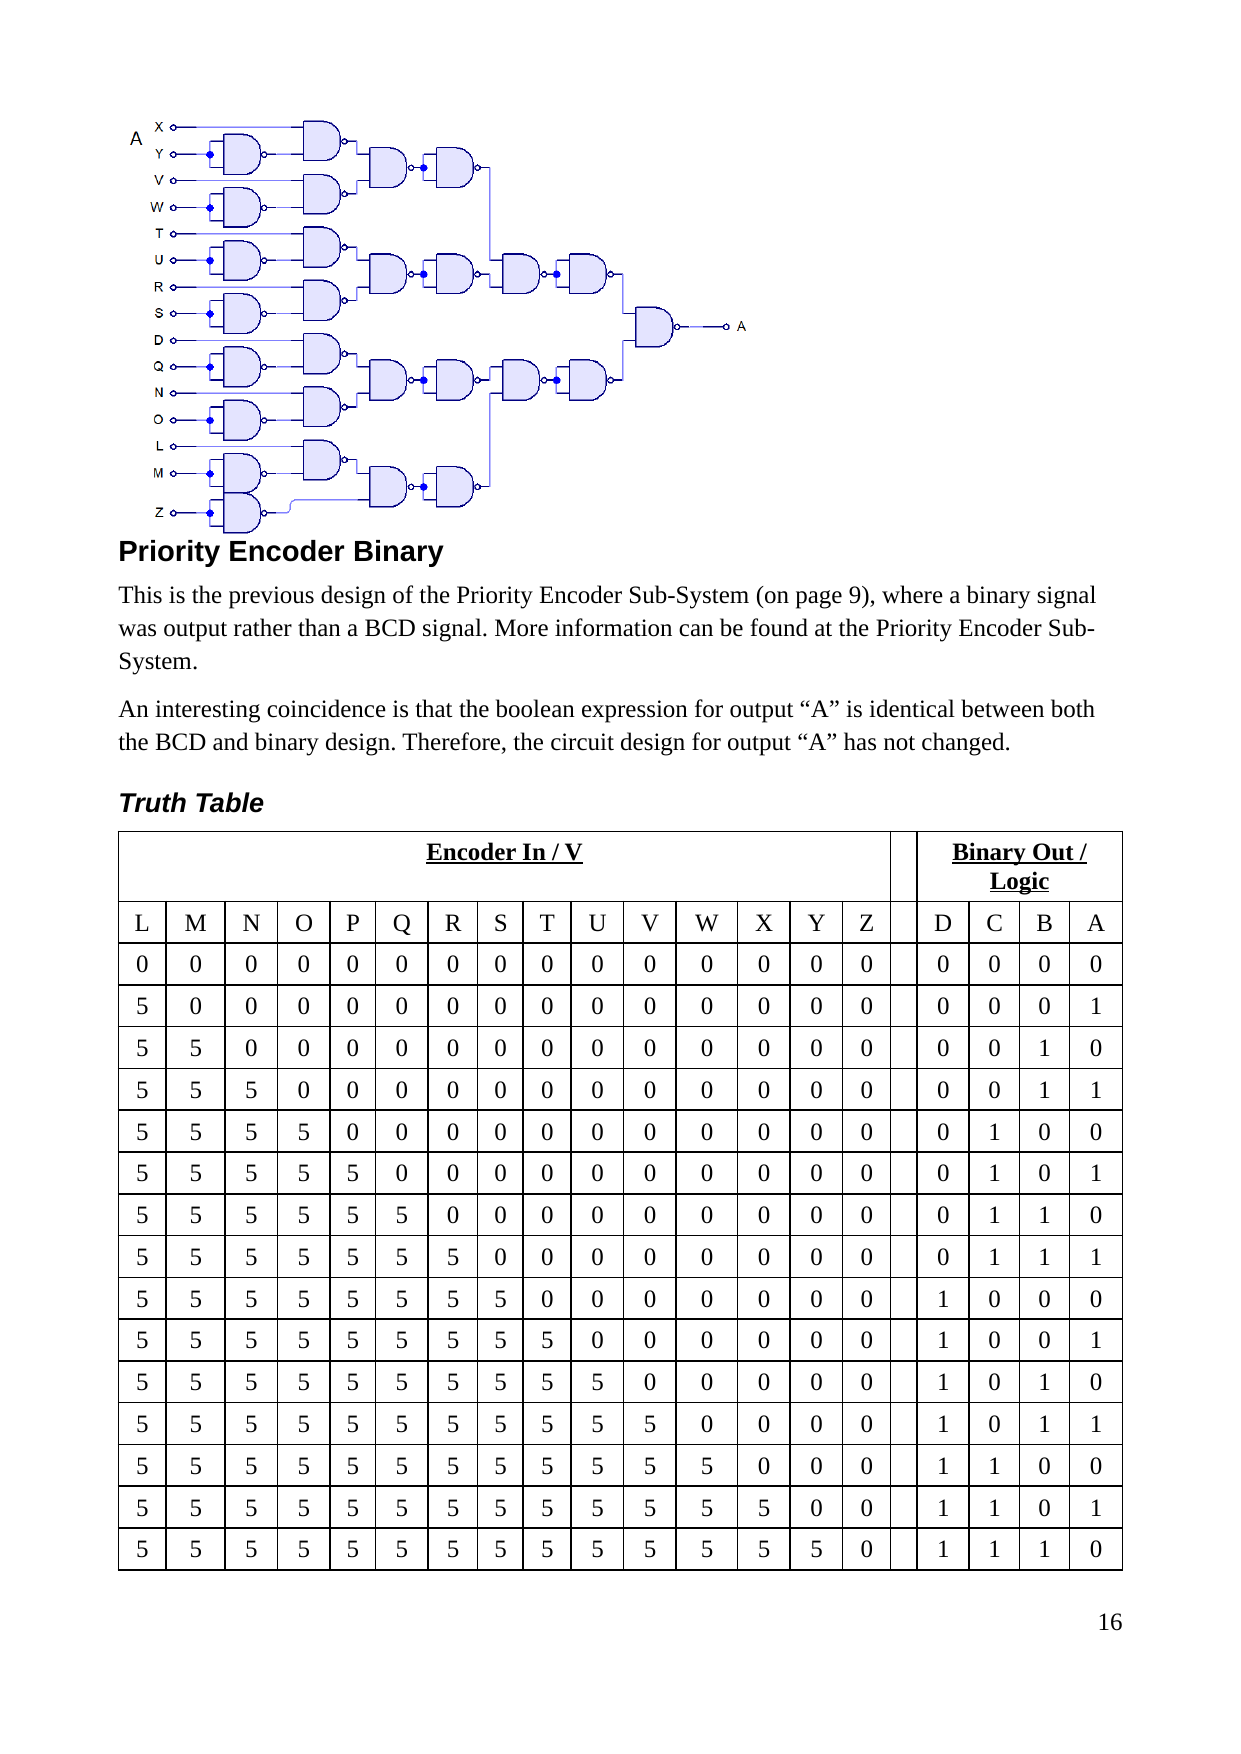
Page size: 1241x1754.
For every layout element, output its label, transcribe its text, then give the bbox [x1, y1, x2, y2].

table_cell Y [791, 902, 842, 942]
table_cell 0 [1070, 1362, 1122, 1402]
table_cell 5 [167, 1027, 224, 1068]
table_cell 0 [843, 986, 890, 1026]
table_header Binary Out / Logic [918, 832, 1122, 901]
table_cell 0 [843, 1069, 890, 1109]
table_cell 0 [1070, 944, 1122, 984]
table_cell [891, 1236, 916, 1276]
table_cell 5 [167, 1362, 224, 1402]
table_cell 5 [167, 1320, 224, 1360]
table_cell 5 [376, 1278, 427, 1318]
table_cell 0 [624, 1320, 675, 1360]
table_cell 0 [524, 1069, 570, 1109]
table_cell 0 [791, 1487, 842, 1527]
table_cell 0 [677, 986, 737, 1026]
table_cell 0 [572, 1195, 623, 1235]
table_cell 5 [119, 1403, 165, 1443]
table_cell 5 [677, 1529, 737, 1569]
table_cell [891, 1278, 916, 1318]
table_cell 0 [278, 944, 329, 984]
table_cell 0 [677, 1236, 737, 1276]
table_cell 0 [331, 1069, 375, 1109]
table_cell 0 [572, 1320, 623, 1360]
table_cell 5 [478, 1278, 522, 1318]
table_cell 5 [572, 1445, 623, 1485]
table_cell 1 [1070, 1403, 1122, 1443]
table_cell 5 [278, 1320, 329, 1360]
table_cell Z [843, 902, 890, 942]
table_cell 5 [376, 1445, 427, 1485]
table_cell 5 [331, 1236, 375, 1276]
table_cell 0 [572, 1236, 623, 1276]
table_cell 5 [226, 1362, 277, 1402]
table_cell 5 [524, 1445, 570, 1485]
table_cell 0 [624, 944, 675, 984]
table_cell 0 [677, 1403, 737, 1443]
table_cell [891, 1069, 916, 1109]
table_cell 5 [478, 1445, 522, 1485]
table_cell 5 [119, 1111, 165, 1151]
table_cell 0 [918, 1236, 968, 1276]
table_cell 0 [970, 1069, 1019, 1109]
table_cell 0 [1070, 1445, 1122, 1485]
table_cell 5 [376, 1236, 427, 1276]
table_cell 0 [624, 1153, 675, 1193]
table_cell 0 [791, 1403, 842, 1443]
table_cell 0 [167, 986, 224, 1026]
table_cell 5 [478, 1487, 522, 1527]
table_cell 0 [524, 1027, 570, 1068]
table_cell 5 [119, 986, 165, 1026]
table_cell 5 [376, 1362, 427, 1402]
table_cell 1 [1070, 1069, 1122, 1109]
table_cell N [226, 902, 277, 942]
table_cell 0 [478, 986, 522, 1026]
table_cell [891, 1487, 916, 1527]
text This is the previous design of the Priority Encoder Sub-System (on page 9), where a binary signal was output rather than a BCD signal. More information can be found at the Priority Encoder Sub-System. [118, 580, 1122, 675]
table_cell 1 [918, 1320, 968, 1360]
table_cell 0 [791, 1027, 842, 1068]
table_cell 5 [278, 1111, 329, 1151]
table_cell 1 [918, 1403, 968, 1443]
table_cell 5 [624, 1487, 675, 1527]
table_cell 0 [791, 1111, 842, 1151]
table_cell 0 [918, 1027, 968, 1068]
table_cell 0 [524, 1195, 570, 1235]
table_cell 5 [677, 1445, 737, 1485]
table_cell 5 [226, 1236, 277, 1276]
table_cell 5 [524, 1362, 570, 1402]
table_cell 0 [572, 1153, 623, 1193]
table_cell 0 [843, 1111, 890, 1151]
table_cell C [970, 902, 1019, 942]
table_cell 1 [1020, 1403, 1069, 1443]
table_cell 0 [524, 944, 570, 984]
table_cell 5 [331, 1487, 375, 1527]
table_cell 0 [572, 944, 623, 984]
table_cell 5 [376, 1195, 427, 1235]
table_cell 0 [1020, 1445, 1069, 1485]
table_header [891, 832, 916, 901]
table_cell 1 [970, 1195, 1019, 1235]
table_cell 0 [791, 986, 842, 1026]
table_cell 1 [1070, 986, 1122, 1026]
table_cell 0 [226, 986, 277, 1026]
table_cell 5 [524, 1529, 570, 1569]
table_cell 0 [918, 1069, 968, 1109]
table_cell [891, 1403, 916, 1443]
table_cell 5 [167, 1195, 224, 1235]
table_cell 0 [1020, 1111, 1069, 1151]
table_cell 0 [429, 1195, 477, 1235]
table_cell 5 [167, 1487, 224, 1527]
table_cell 0 [677, 1069, 737, 1109]
table_cell 0 [478, 1195, 522, 1235]
table_cell 5 [278, 1236, 329, 1276]
table_cell 0 [843, 1236, 890, 1276]
table_cell 5 [478, 1403, 522, 1443]
table_cell 5 [572, 1362, 623, 1402]
table_cell 0 [1020, 1487, 1069, 1527]
table_cell 0 [1070, 1529, 1122, 1569]
table_cell 1 [1070, 1236, 1122, 1276]
table_cell 0 [791, 1153, 842, 1193]
table_cell 0 [1020, 1320, 1069, 1360]
table_cell A [1070, 902, 1122, 942]
table_cell 0 [791, 1069, 842, 1109]
table_header Encoder In / V [119, 832, 890, 901]
table_cell 0 [478, 1027, 522, 1068]
table_cell 5 [331, 1153, 375, 1193]
table_cell 0 [1020, 1278, 1069, 1318]
table_cell 1 [1070, 1153, 1122, 1193]
table_cell 5 [226, 1069, 277, 1109]
table_cell 0 [624, 1069, 675, 1109]
table_cell 5 [119, 1362, 165, 1402]
table_cell [891, 986, 916, 1026]
table_cell [891, 1153, 916, 1193]
table_cell 0 [970, 1403, 1019, 1443]
table_cell 5 [791, 1529, 842, 1569]
table_cell M [167, 902, 224, 942]
table_cell 0 [677, 1278, 737, 1318]
table_cell 0 [970, 986, 1019, 1026]
table_cell U [572, 902, 623, 942]
table_cell 5 [478, 1529, 522, 1569]
table_cell 0 [572, 1069, 623, 1109]
table_cell 0 [1070, 1278, 1122, 1318]
table_cell 5 [376, 1487, 427, 1527]
table_cell 0 [429, 1027, 477, 1068]
table_cell 5 [167, 1111, 224, 1151]
table_cell 0 [791, 1195, 842, 1235]
table_cell 5 [331, 1529, 375, 1569]
table_cell 0 [524, 1111, 570, 1151]
table_cell [891, 1529, 916, 1569]
table_cell 1 [1020, 1195, 1069, 1235]
table_cell 5 [738, 1529, 789, 1569]
table_cell 5 [429, 1487, 477, 1527]
table_cell W [677, 902, 737, 942]
table_cell 5 [376, 1529, 427, 1569]
table_cell 0 [918, 1195, 968, 1235]
picture [118, 118, 752, 534]
table_cell 0 [524, 1278, 570, 1318]
table_cell 5 [478, 1320, 522, 1360]
table_cell 5 [376, 1320, 427, 1360]
table_cell 1 [1020, 1069, 1069, 1109]
table_cell 0 [278, 986, 329, 1026]
table_cell 5 [738, 1487, 789, 1527]
table_cell 0 [843, 1195, 890, 1235]
table_cell 5 [624, 1529, 675, 1569]
table_cell 0 [677, 1195, 737, 1235]
table_cell 0 [376, 1069, 427, 1109]
table_cell 5 [226, 1529, 277, 1569]
table_cell 5 [278, 1195, 329, 1235]
table_cell 5 [278, 1362, 329, 1402]
table_cell 1 [970, 1529, 1019, 1569]
table_cell 5 [119, 1069, 165, 1109]
table_cell 5 [331, 1445, 375, 1485]
table_cell 5 [624, 1445, 675, 1485]
table_cell 5 [331, 1278, 375, 1318]
table_cell 5 [167, 1403, 224, 1443]
table_cell 0 [572, 1027, 623, 1068]
table_cell 1 [970, 1236, 1019, 1276]
table_cell 0 [1070, 1195, 1122, 1235]
table_cell 5 [524, 1320, 570, 1360]
table_cell 5 [478, 1362, 522, 1402]
table_cell 5 [119, 1445, 165, 1485]
table_cell 5 [119, 1278, 165, 1318]
table_cell 1 [918, 1487, 968, 1527]
table_cell 5 [226, 1487, 277, 1527]
table_cell 5 [167, 1529, 224, 1569]
table_cell 0 [478, 1069, 522, 1109]
table_cell 0 [843, 1487, 890, 1527]
table_cell 5 [331, 1320, 375, 1360]
table_cell [891, 1195, 916, 1235]
table_cell V [624, 902, 675, 942]
table_cell 0 [376, 986, 427, 1026]
subtitle Truth Table [118, 787, 1122, 818]
table_cell 5 [429, 1278, 477, 1318]
table_cell 0 [226, 944, 277, 984]
table_cell 5 [376, 1403, 427, 1443]
table_cell 0 [331, 986, 375, 1026]
table_cell 1 [1020, 1362, 1069, 1402]
table_cell 0 [1020, 944, 1069, 984]
table_cell 5 [167, 1236, 224, 1276]
table_cell 0 [478, 944, 522, 984]
table_cell 0 [738, 1153, 789, 1193]
table_cell 5 [677, 1487, 737, 1527]
table_cell 5 [119, 1529, 165, 1569]
table_cell 0 [677, 1153, 737, 1193]
table_cell 5 [331, 1195, 375, 1235]
table_cell [891, 1320, 916, 1360]
table_cell 5 [167, 1153, 224, 1193]
table_cell 0 [738, 1278, 789, 1318]
table_cell 0 [167, 944, 224, 984]
table_cell 5 [226, 1153, 277, 1193]
table_cell 0 [429, 1153, 477, 1193]
table_cell 5 [429, 1236, 477, 1276]
table_cell 5 [524, 1487, 570, 1527]
table_cell 1 [970, 1153, 1019, 1193]
table_cell 0 [478, 1236, 522, 1276]
table_cell 5 [429, 1362, 477, 1402]
table_cell 0 [1020, 986, 1069, 1026]
table_cell 0 [738, 1236, 789, 1276]
table_cell 0 [429, 1069, 477, 1109]
table_cell 0 [843, 1362, 890, 1402]
table_cell 0 [918, 944, 968, 984]
table_cell 0 [738, 1320, 789, 1360]
table_cell 0 [624, 1111, 675, 1151]
table_cell 5 [624, 1403, 675, 1443]
table_cell 0 [970, 944, 1019, 984]
table_cell 0 [738, 1445, 789, 1485]
table_cell 1 [918, 1278, 968, 1318]
table_cell 0 [624, 1362, 675, 1402]
table_cell 5 [278, 1529, 329, 1569]
table_cell 5 [429, 1403, 477, 1443]
table_cell 0 [572, 1278, 623, 1318]
table_cell T [524, 902, 570, 942]
table_cell 0 [970, 1320, 1019, 1360]
table_cell 0 [677, 1111, 737, 1151]
table_cell 0 [738, 1027, 789, 1068]
table_cell 0 [478, 1111, 522, 1151]
table_cell 0 [918, 1153, 968, 1193]
table_cell 0 [843, 1529, 890, 1569]
table_cell 5 [572, 1487, 623, 1527]
table_cell 0 [429, 986, 477, 1026]
table_cell 5 [119, 1487, 165, 1527]
table_cell 0 [918, 986, 968, 1026]
table_cell O [278, 902, 329, 942]
table_cell B [1020, 902, 1069, 942]
table_cell 1 [970, 1487, 1019, 1527]
table_cell 5 [226, 1278, 277, 1318]
table_cell 0 [843, 1027, 890, 1068]
table_cell 5 [167, 1278, 224, 1318]
table_cell 5 [119, 1236, 165, 1276]
table_cell 0 [677, 1027, 737, 1068]
table_cell 0 [572, 1111, 623, 1151]
table_cell 1 [1020, 1027, 1069, 1068]
table_cell 0 [970, 1027, 1019, 1068]
table_cell 1 [918, 1529, 968, 1569]
table_cell 1 [970, 1445, 1019, 1485]
table_cell 5 [226, 1111, 277, 1151]
table_cell 0 [791, 1278, 842, 1318]
table_cell 0 [677, 944, 737, 984]
table_cell 0 [738, 1403, 789, 1443]
table_cell 0 [331, 1027, 375, 1068]
table_cell 1 [918, 1445, 968, 1485]
table_cell P [331, 902, 375, 942]
table_cell 0 [572, 986, 623, 1026]
table_cell 0 [677, 1320, 737, 1360]
table_cell 0 [1020, 1153, 1069, 1193]
table_cell 0 [429, 944, 477, 984]
table_cell 5 [167, 1069, 224, 1109]
table_cell 5 [572, 1529, 623, 1569]
table_cell 0 [918, 1111, 968, 1151]
table_cell 5 [331, 1362, 375, 1402]
table_cell 0 [624, 1195, 675, 1235]
table_cell 0 [624, 1236, 675, 1276]
table_cell 0 [478, 1153, 522, 1193]
table_cell 0 [970, 1278, 1019, 1318]
table_cell 5 [278, 1153, 329, 1193]
table_cell 1 [1020, 1236, 1069, 1276]
table_cell 1 [970, 1111, 1019, 1151]
table_cell 0 [226, 1027, 277, 1068]
table_cell 0 [1070, 1027, 1122, 1068]
table_cell 5 [226, 1403, 277, 1443]
table_cell [891, 1362, 916, 1402]
table_cell 0 [791, 944, 842, 984]
table_cell 0 [791, 1362, 842, 1402]
table_cell 0 [791, 1320, 842, 1360]
table_cell 0 [843, 1403, 890, 1443]
table_cell 5 [429, 1445, 477, 1485]
subtitle Priority Encoder Binary [118, 534, 1122, 567]
table_cell 0 [738, 986, 789, 1026]
table_cell 0 [738, 1111, 789, 1151]
table_cell 0 [791, 1236, 842, 1276]
table_cell 0 [843, 1445, 890, 1485]
table_cell 5 [429, 1320, 477, 1360]
table_cell 0 [843, 1153, 890, 1193]
table_cell 5 [278, 1403, 329, 1443]
table_cell 5 [524, 1403, 570, 1443]
table_cell 0 [376, 1111, 427, 1151]
table_cell 0 [738, 1069, 789, 1109]
table_cell 5 [119, 1027, 165, 1068]
table_cell 0 [677, 1362, 737, 1402]
table_cell [891, 1111, 916, 1151]
table_cell 5 [226, 1445, 277, 1485]
table_cell S [478, 902, 522, 942]
table_cell 0 [278, 1027, 329, 1068]
table_cell X [738, 902, 789, 942]
table_cell 0 [843, 944, 890, 984]
table_cell 5 [278, 1487, 329, 1527]
table_cell 0 [791, 1445, 842, 1485]
table_cell 0 [376, 1027, 427, 1068]
table_cell 5 [429, 1529, 477, 1569]
table_cell 5 [278, 1278, 329, 1318]
text An interesting coincidence is that the boolean expression for output “A” is identical between both the BCD and binary design. Therefore, the circuit design for output “A” has not changed. [118, 694, 1122, 755]
table_cell 0 [738, 1195, 789, 1235]
table_cell 5 [226, 1195, 277, 1235]
table_cell 0 [624, 986, 675, 1026]
table_cell 0 [331, 1111, 375, 1151]
table_cell 1 [1020, 1529, 1069, 1569]
table_cell 5 [226, 1320, 277, 1360]
table_cell 5 [331, 1403, 375, 1443]
table_cell 0 [376, 1153, 427, 1193]
table_cell 1 [1070, 1320, 1122, 1360]
table_cell 0 [1070, 1111, 1122, 1151]
table_cell 0 [376, 944, 427, 984]
table_cell 5 [572, 1403, 623, 1443]
table_cell 5 [119, 1320, 165, 1360]
table_cell 0 [429, 1111, 477, 1151]
table_cell L [119, 902, 165, 942]
table_cell [891, 944, 916, 984]
table_cell 5 [167, 1445, 224, 1485]
table_cell 1 [918, 1362, 968, 1402]
table_cell [891, 1027, 916, 1068]
table_cell 5 [119, 1195, 165, 1235]
table_cell Q [376, 902, 427, 942]
table_cell 5 [278, 1445, 329, 1485]
table_cell 0 [738, 1362, 789, 1402]
table_cell 5 [119, 1153, 165, 1193]
table_cell 0 [624, 1278, 675, 1318]
table_cell 0 [843, 1278, 890, 1318]
table_cell [891, 1445, 916, 1485]
table_cell 0 [278, 1069, 329, 1109]
table_cell 0 [843, 1320, 890, 1360]
table_cell 0 [524, 986, 570, 1026]
table_cell 0 [331, 944, 375, 984]
table_cell 1 [1070, 1487, 1122, 1527]
table_cell 0 [524, 1153, 570, 1193]
table_cell 0 [970, 1362, 1019, 1402]
table_cell 0 [738, 944, 789, 984]
table_cell D [918, 902, 968, 942]
table_cell 0 [624, 1027, 675, 1068]
table_cell 0 [119, 944, 165, 984]
table_cell 0 [524, 1236, 570, 1276]
table_cell [891, 902, 916, 942]
table_cell R [429, 902, 477, 942]
